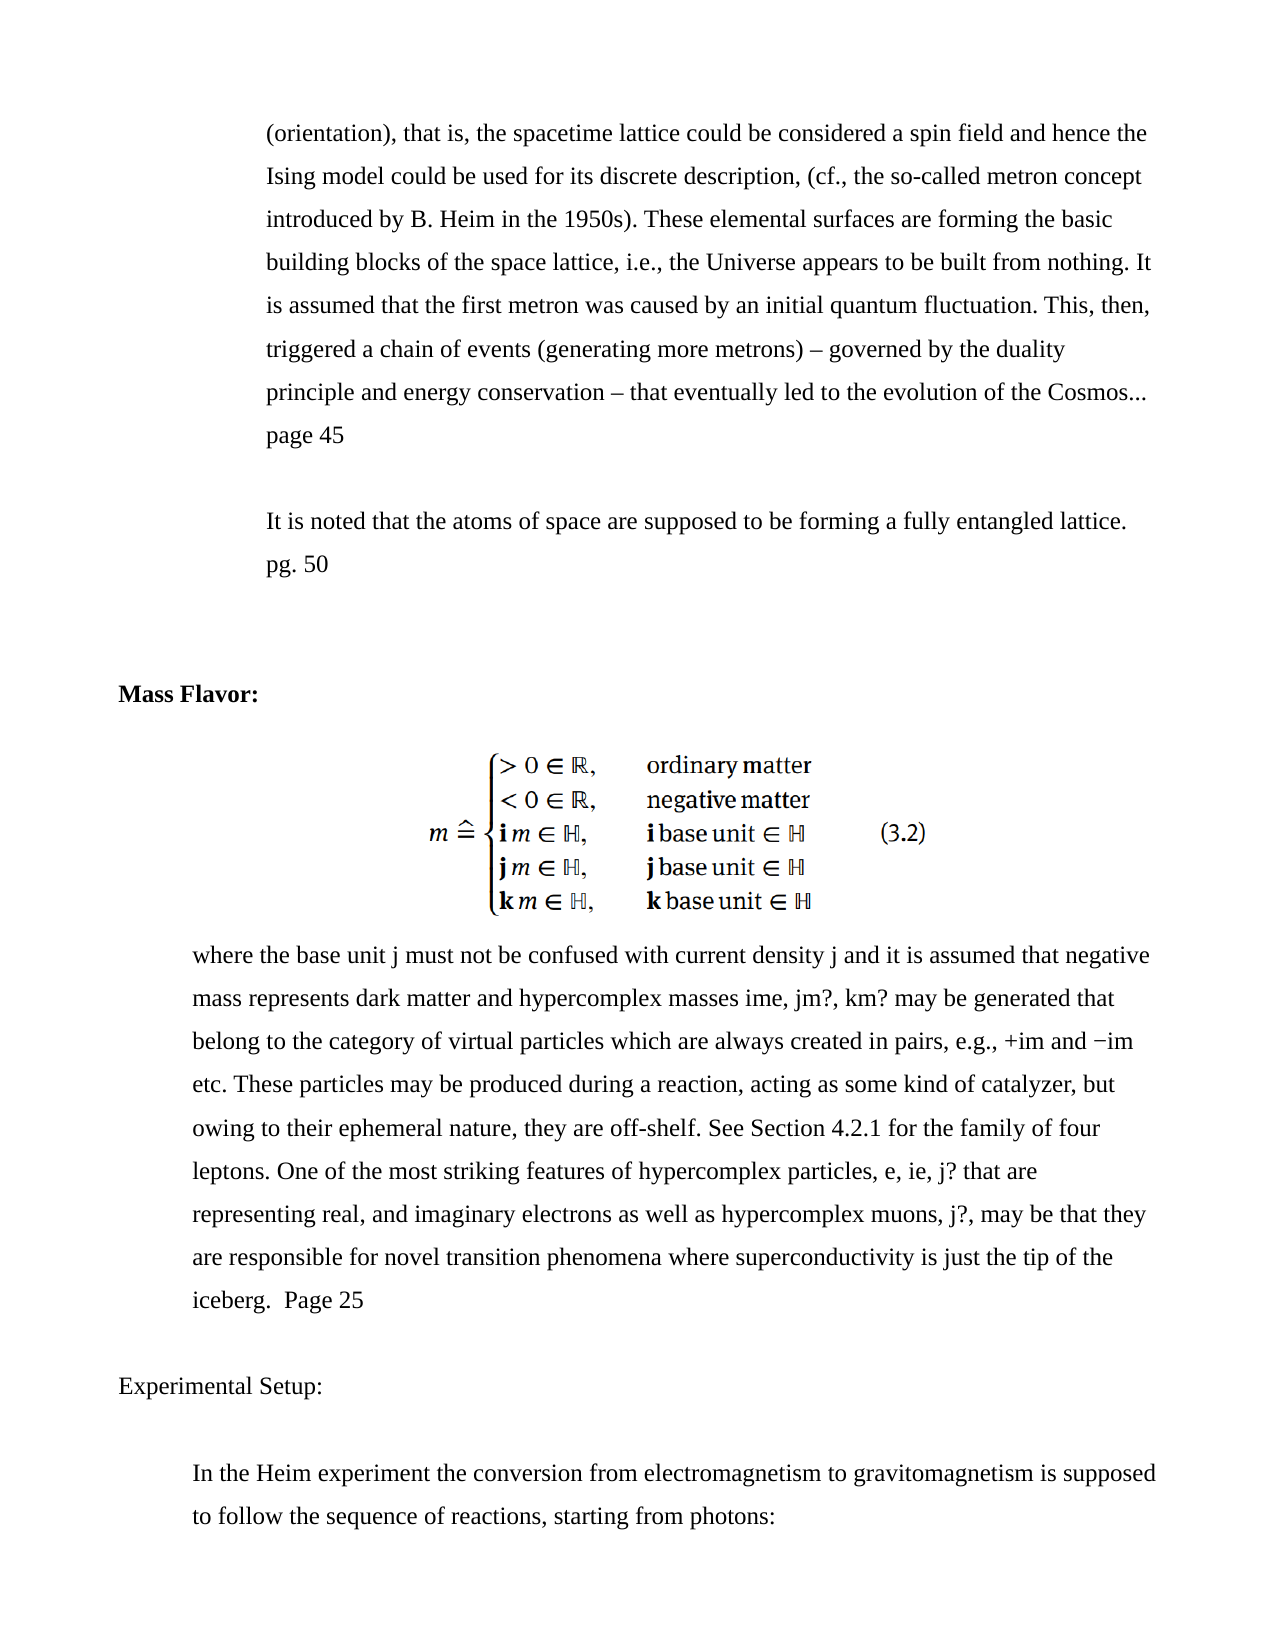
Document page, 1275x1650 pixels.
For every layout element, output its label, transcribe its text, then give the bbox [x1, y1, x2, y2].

text Mass Flavor: [118, 679, 1157, 707]
text (orientation), that is, the spacetime lattice could be considered a spin field and hence the Ising model could be used for its discrete description, (cf., the so-called metron concept introduced by B. Heim in the 1950s). These elemental surfaces are forming the basic building blocks of the space lattice, i.e., the Universe appears to be built from nothing. It is assumed that the first metron was caused by an initial quantum fluctuation. This, then, triggered a chain of events (generating more metrons) – governed by the duality principle and energy conservation – that eventually led to the evolution of the Cosmos... page 45 [266, 118, 1157, 449]
picture [316, 721, 959, 926]
text Experimental Setup: [118, 1371, 1157, 1400]
text where the base unit j must not be confused with current density j and it is assumed that negative mass represents dark matter and hypercomplex masses ime, jm?, km? may be generated that belong to the category of virtual particles which are always created in pairs, e.g., +im and −im etc. These particles may be produced during a reaction, acting as some kind of catalyzer, but owing to their ephemeral nature, they are off-shelf. See Section 4.2.1 for the family of four leptons. One of the most striking features of hypercomplex particles, e, ie, j? that are representing real, and imaginary electrons as well as hypercomplex muons, j?, may be that they are responsible for novel transition phenomena where superconductivity is just the tip of the iceberg. Page 25 [192, 722, 1157, 1314]
text In the Heim experiment the conversion from electromagnetism to gravitomagnetism is supposed to follow the sequence of reactions, starting from photons: [192, 1458, 1157, 1529]
text It is noted that the atoms of space are supposed to be forming a fully entangled lattice. pg. 50 [266, 506, 1157, 578]
